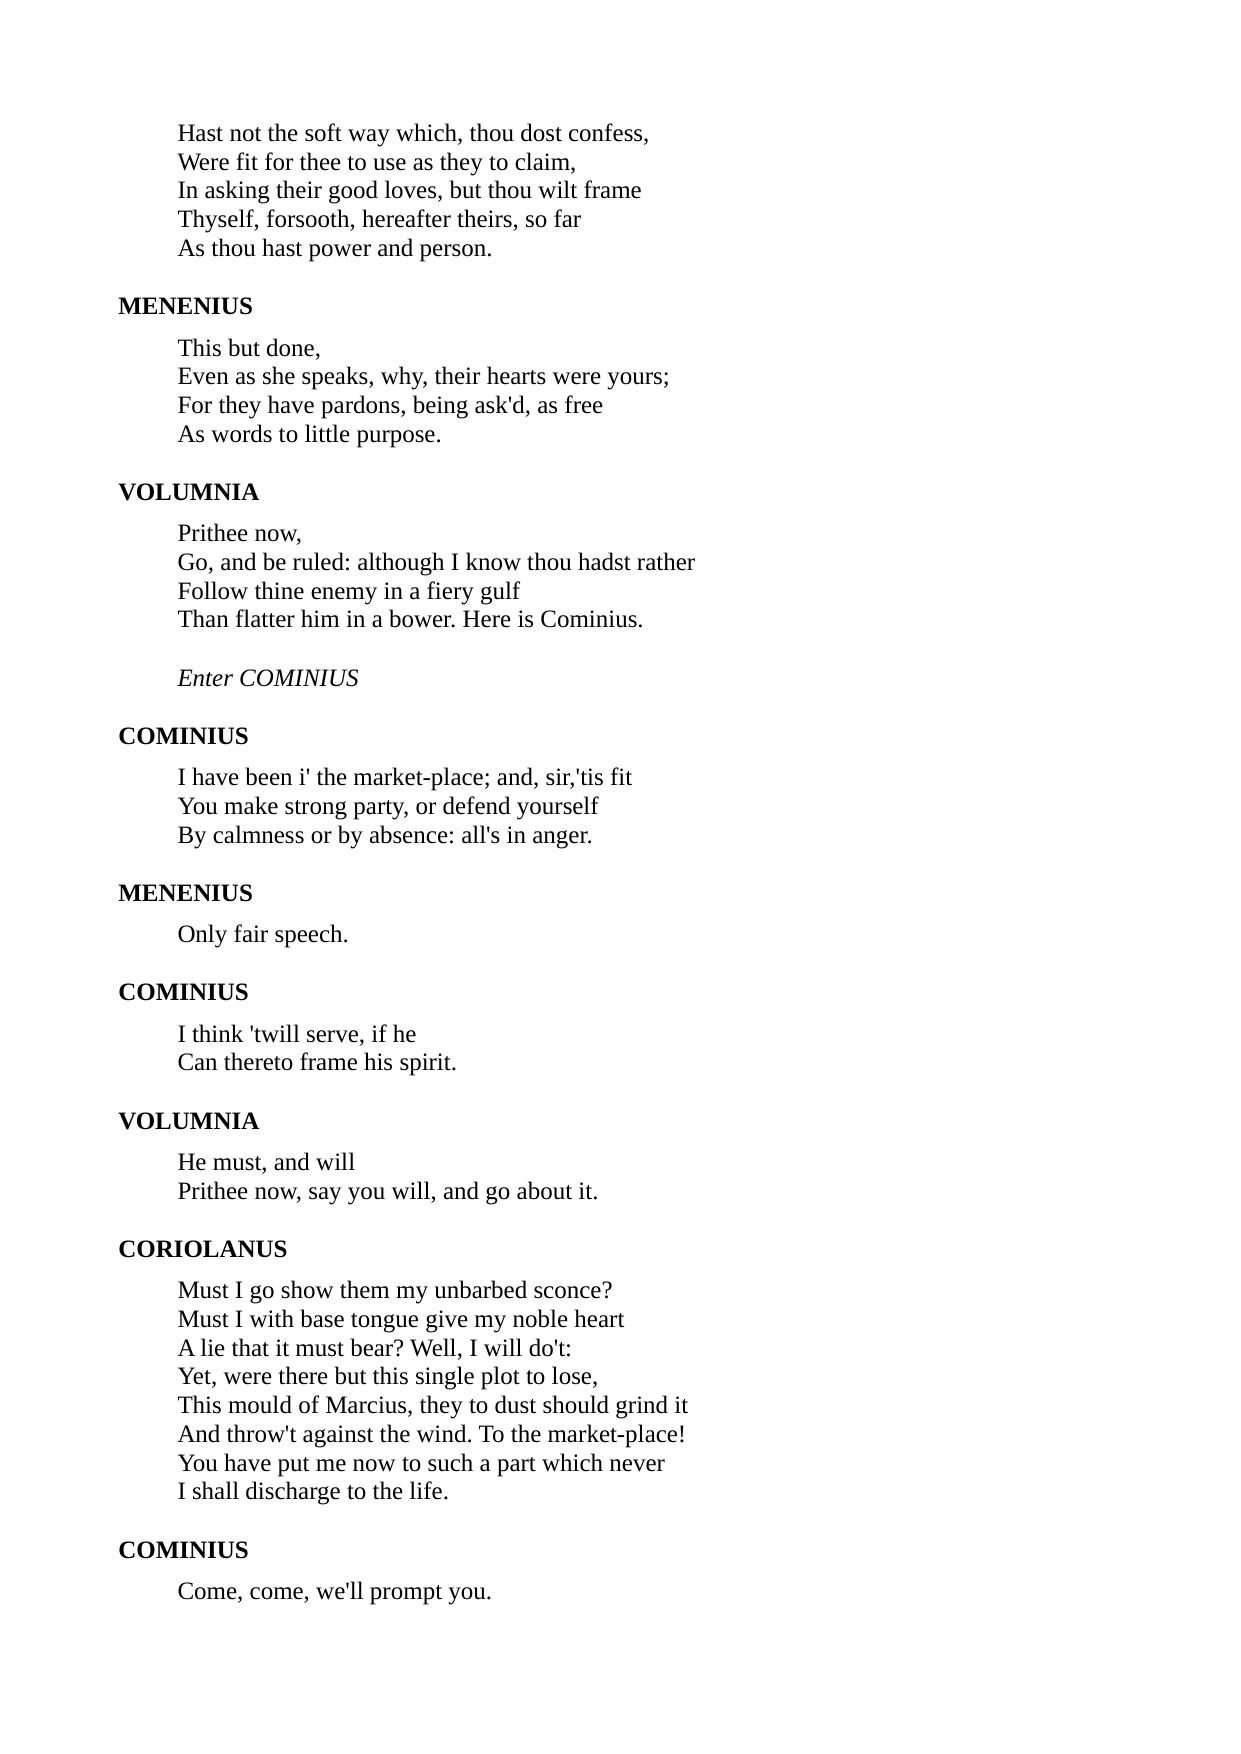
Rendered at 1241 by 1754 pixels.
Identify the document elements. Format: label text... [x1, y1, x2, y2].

text MENENIUS [118, 291, 1122, 320]
text COMINIUS [118, 1535, 1122, 1563]
text COMINIUS [118, 721, 1122, 750]
text Prithee now, Go, and be ruled: although I know thou hadst rather Follow thine enemy in a fiery gulf Than flatter him in a bower. Here is Cominius. [177, 518, 1063, 633]
text Enter COMINIUS [177, 663, 1063, 692]
text I think 'twill serve, if he Can thereto frame his spirit. [177, 1019, 1063, 1076]
text Only fair speech. [177, 919, 1063, 948]
text MENENIUS [118, 878, 1122, 907]
text CORIOLANUS [118, 1234, 1122, 1263]
text This but done, Even as she speaks, why, their hearts were yours; For they have pardons, being ask'd, as free As words to little purpose. [177, 333, 1063, 448]
text Hast not the soft way which, thou dost confess, Were fit for thee to use as they to claim, In asking their good loves, but thou wilt frame Thyself, forsooth, hereafter theirs, so far As thou hast power and person. [177, 118, 1063, 262]
text Must I go show them my unbarbed sconce? Must I with base tongue give my noble heart A lie that it must bear? Well, I will do't: Yet, were there but this single plot to lose, This mould of Marcius, they to dust should grind it And throw't against the wind. To the market-place! You have put me now to such a part which never I shall discharge to the life. [177, 1275, 1063, 1505]
text COMINIUS [118, 977, 1122, 1006]
text VOLUMNIA [118, 477, 1122, 506]
text VOLUMNIA [118, 1106, 1122, 1134]
text Come, come, we'll prompt you. [177, 1576, 1063, 1605]
text He must, and will Prithee now, say you will, and go about it. [177, 1147, 1063, 1204]
text I have been i' the market-place; and, sir,'tis fit You make strong party, or defend yourself By calmness or by absence: all's in anger. [177, 762, 1063, 848]
